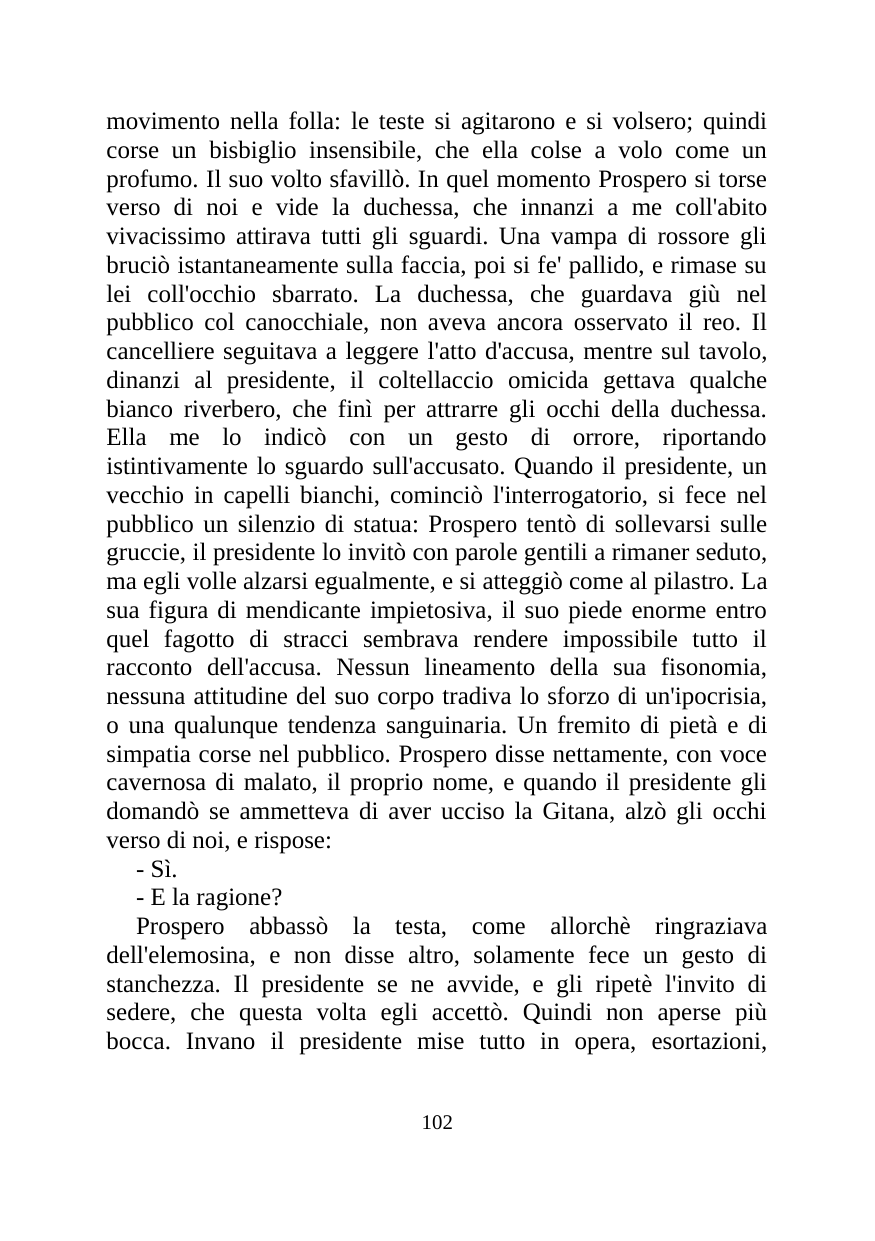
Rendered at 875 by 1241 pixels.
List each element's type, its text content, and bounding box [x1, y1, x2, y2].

text movimento nella folla: le teste si agitarono e si volsero; quindi corse un bisbiglio insensibile, che ella colse a volo come un profumo. Il suo volto sfavillò. In quel momento Prospero si torse verso di noi e vide la duchessa, che innanzi a me coll'abito vivacissimo attirava tutti gli sguardi. Una vampa di rossore gli bruciò istantaneamente sulla faccia, poi si fe' pallido, e rimase su lei coll'occhio sbarrato. La duchessa, che guardava giù nel pubblico col canocchiale, non aveva ancora osservato il reo. Il cancelliere seguitava a leggere l'atto d'accusa, mentre sul tavolo, dinanzi al presidente, il coltellaccio omicida gettava qualche bianco riverbero, che finì per attrarre gli occhi della duchessa. Ella me lo indicò con un gesto di orrore, riportando istintivamente lo sguardo sull'accusato. Quando il presidente, un vecchio in capelli bianchi, cominciò l'interrogatorio, si fece nel pubblico un silenzio di statua: Prospero tentò di sollevarsi sulle gruccie, il presidente lo invitò con parole gentili a rimaner seduto, ma egli volle alzarsi egualmente, e si atteggiò come al pilastro. La sua figura di mendicante impietosiva, il suo piede enorme entro quel fagotto di stracci sembrava rendere impossibile tutto il racconto dell'accusa. Nessun lineamento della sua fisonomia, nessuna attitudine del suo corpo tradiva lo sforzo di un'ipocrisia, o una qualunque tendenza sanguinaria. Un fremito di pietà e di simpatia corse nel pubblico. Prospero disse nettamente, con voce cavernosa di malato, il proprio nome, e quando il presidente gli domandò se ammetteva di aver ucciso la Gitana, alzò gli occhi verso di noi, e rispose: [106, 106, 768, 854]
text - E la ragione? [106, 882, 768, 911]
text Prospero abbassò la testa, come allorchè ringraziava dell'elemosina, e non disse altro, solamente fece un gesto di stanchezza. Il presidente se ne avvide, e gli ripetè l'invito di sedere, che questa volta egli accettò. Quindi non aperse più bocca. Invano il presidente mise tutto in opera, esortazioni, [106, 911, 768, 1055]
text - Sì. [106, 854, 768, 882]
